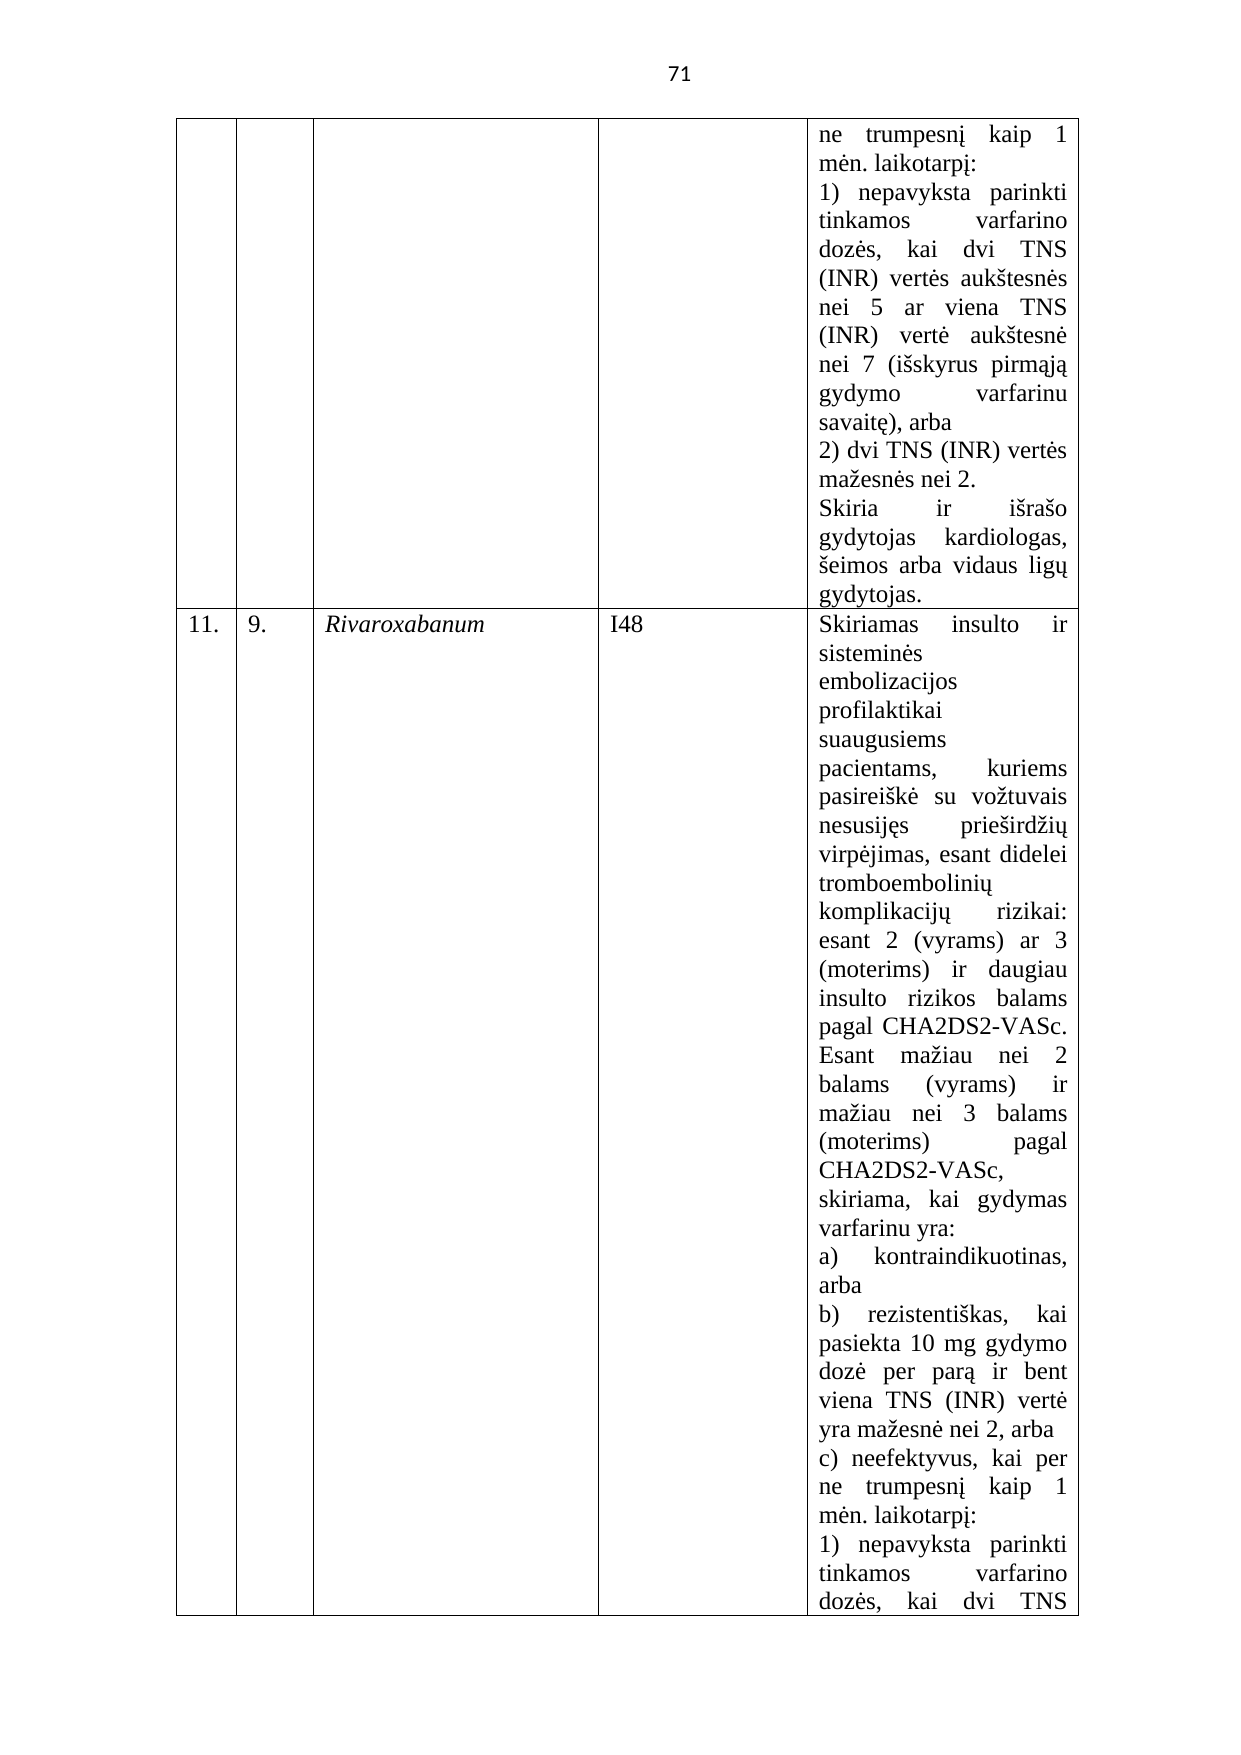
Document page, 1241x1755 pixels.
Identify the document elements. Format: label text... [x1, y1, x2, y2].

table_cell [1109, 118, 1123, 608]
table_cell I48 [599, 609, 807, 1615]
table_cell [237, 119, 313, 608]
table_cell [177, 119, 236, 608]
table_cell [1099, 608, 1103, 1615]
table_cell [1103, 608, 1109, 1615]
table_cell [1079, 608, 1083, 1615]
table_cell [1088, 118, 1093, 608]
table_cell [1103, 118, 1109, 608]
table_cell [1084, 118, 1088, 608]
table_cell Rivaroxabanum [314, 609, 598, 1615]
table_cell 11. [177, 609, 236, 1615]
table_cell [1088, 608, 1093, 1615]
table_cell [1109, 608, 1123, 1615]
table_cell [1099, 118, 1103, 608]
table_cell [314, 119, 598, 608]
table_cell [1084, 608, 1088, 1615]
table_cell [1093, 118, 1099, 608]
table_cell ne trumpesnį kaip 1 mėn. laikotarpį: 1) nepavyksta parinkti tinkamos varfarino dozės, kai dvi TNS (INR) vertės aukštesnės nei 5 ar viena TNS (INR) vertė aukštesnė nei 7 (išskyrus pirmąją gydymo varfarinu savaitę), arba 2) dvi TNS (INR) vertės mažesnės nei 2. Skiria ir išrašo gydytojas kardiologas, šeimos arba vidaus ligų gydytojas. [808, 119, 1078, 608]
table_cell Skiriamas insulto ir sisteminės embolizacijos profilaktikai suaugusiems pacientams, kuriems pasireiškė su vožtuvais nesusijęs prieširdžių virpėjimas, esant didelei tromboembolinių komplikacijų rizikai: esant 2 (vyrams) ar 3 (moterims) ir daugiau insulto rizikos balams pagal CHA2DS2-VASc. Esant mažiau nei 2 balams (vyrams) ir mažiau nei 3 balams (moterims) pagal CHA2DS2-VASc, skiriama, kai gydymas varfarinu yra: a) kontraindikuotinas, arba b) rezistentiškas, kai pasiekta 10 mg gydymo dozė per parą ir bent viena TNS (INR) vertė yra mažesnė nei 2, arba c) neefektyvus, kai per ne trumpesnį kaip 1 mėn. laikotarpį: 1) nepavyksta parinkti tinkamos varfarino dozės, kai dvi TNS [808, 609, 1078, 1615]
table_cell [1093, 608, 1099, 1615]
table_cell 9. [237, 609, 313, 1615]
table_cell [599, 119, 807, 608]
table_cell [1079, 118, 1083, 608]
